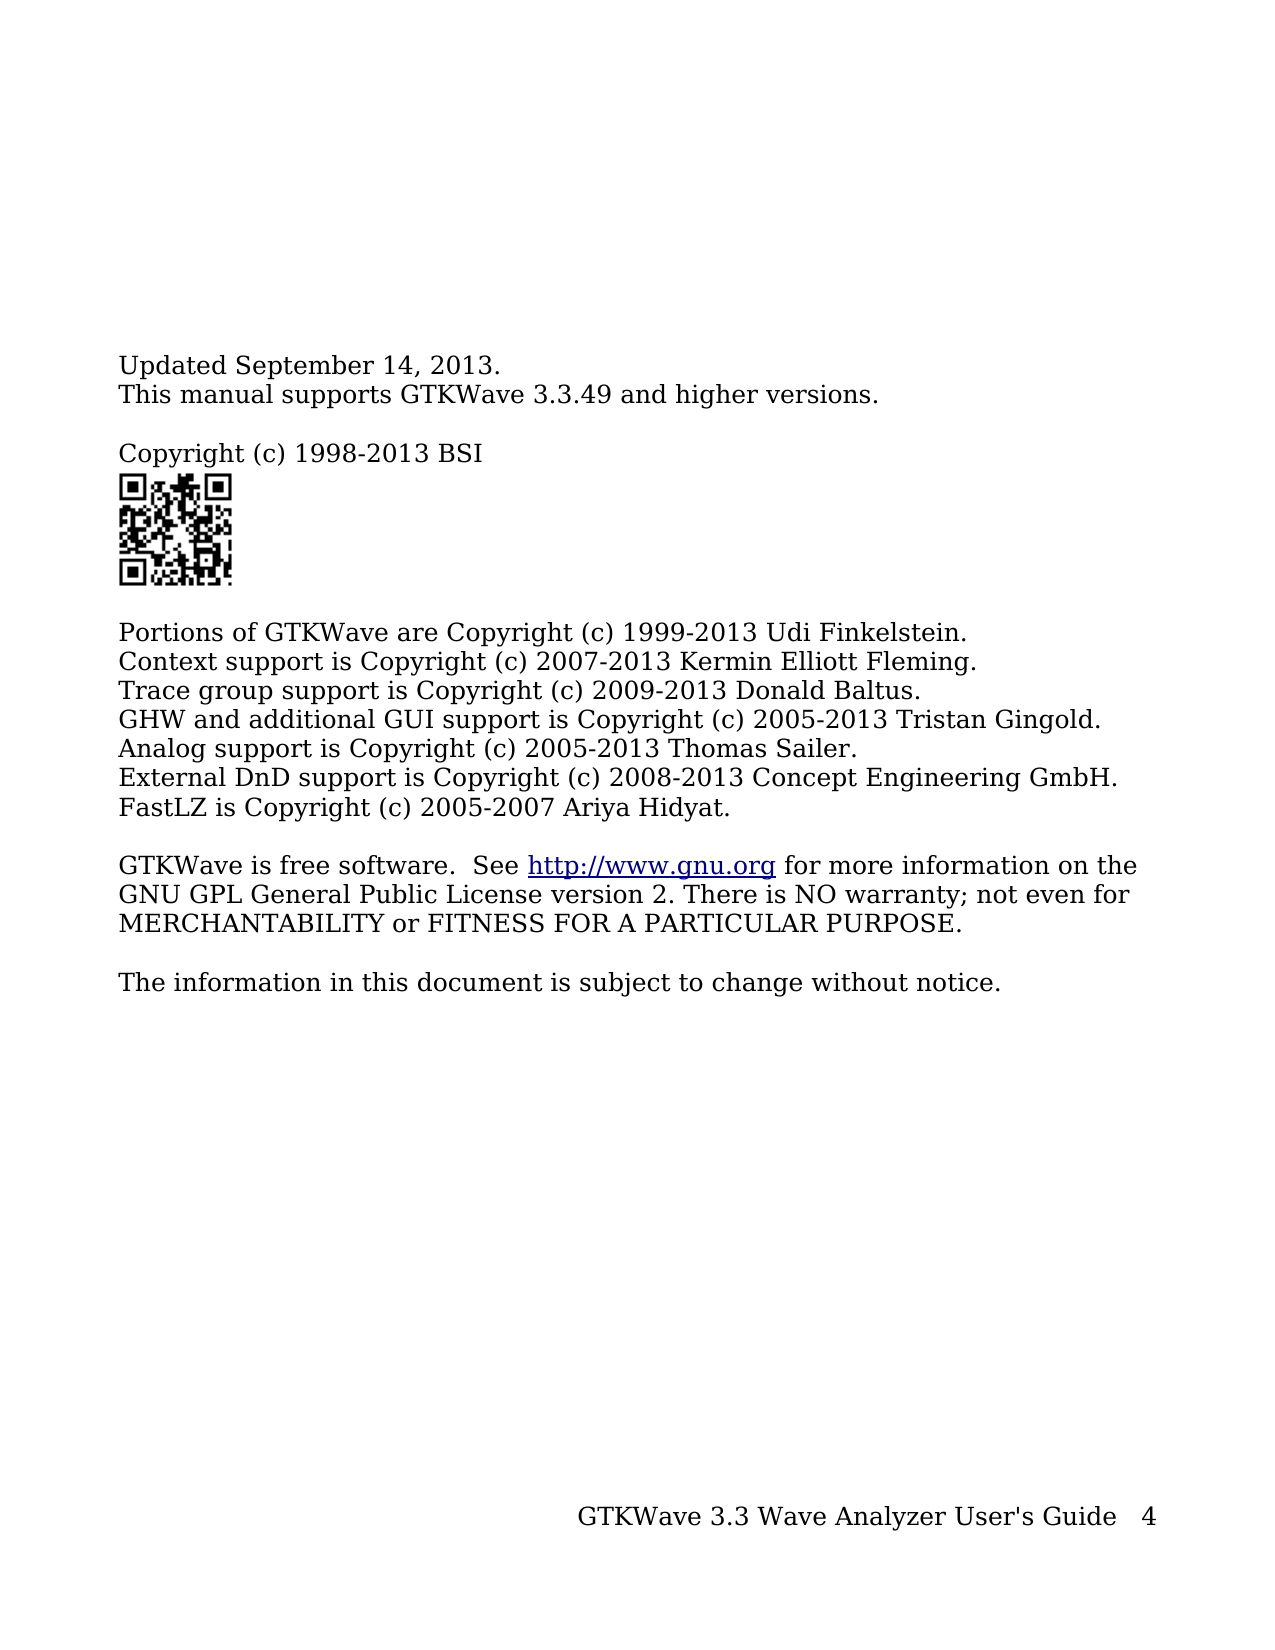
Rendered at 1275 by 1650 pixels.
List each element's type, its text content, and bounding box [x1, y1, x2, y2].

text This manual supports GTKWave 3.3.49 and higher versions. [118, 381, 1157, 410]
text Trace group support is Copyright (c) 2009-2013 Donald Baltus. [118, 676, 1157, 705]
text GTKWave is free software. See http://www.gnu.org for more information on the GNU GPL General Public License version 2. There is NO warranty; not even for MERCHANTABILITY or FITNESS FOR A PARTICULAR PURPOSE. [118, 851, 1157, 938]
text External DnD support is Copyright (c) 2008-2013 Concept Engineering GmbH. [118, 763, 1157, 793]
picture [116, 469, 235, 589]
text FastLZ is Copyright (c) 2005-2007 Ariya Hidyat. [118, 793, 1157, 822]
text Updated September 14, 2013. [118, 351, 1157, 381]
text Portions of GTKWave are Copyright (c) 1999-2013 Udi Finkelstein. [118, 618, 1157, 647]
text The information in this document is subject to change without notice. [118, 968, 1157, 997]
text Copyright (c) 1998-2013 BSI [118, 439, 1157, 468]
text Context support is Copyright (c) 2007-2013 Kermin Elliott Fleming. [118, 647, 1157, 676]
text GHW and additional GUI support is Copyright (c) 2005-2013 Tristan Gingold. [118, 705, 1157, 734]
text Analog support is Copyright (c) 2005-2013 Thomas Sailer. [118, 734, 1157, 763]
